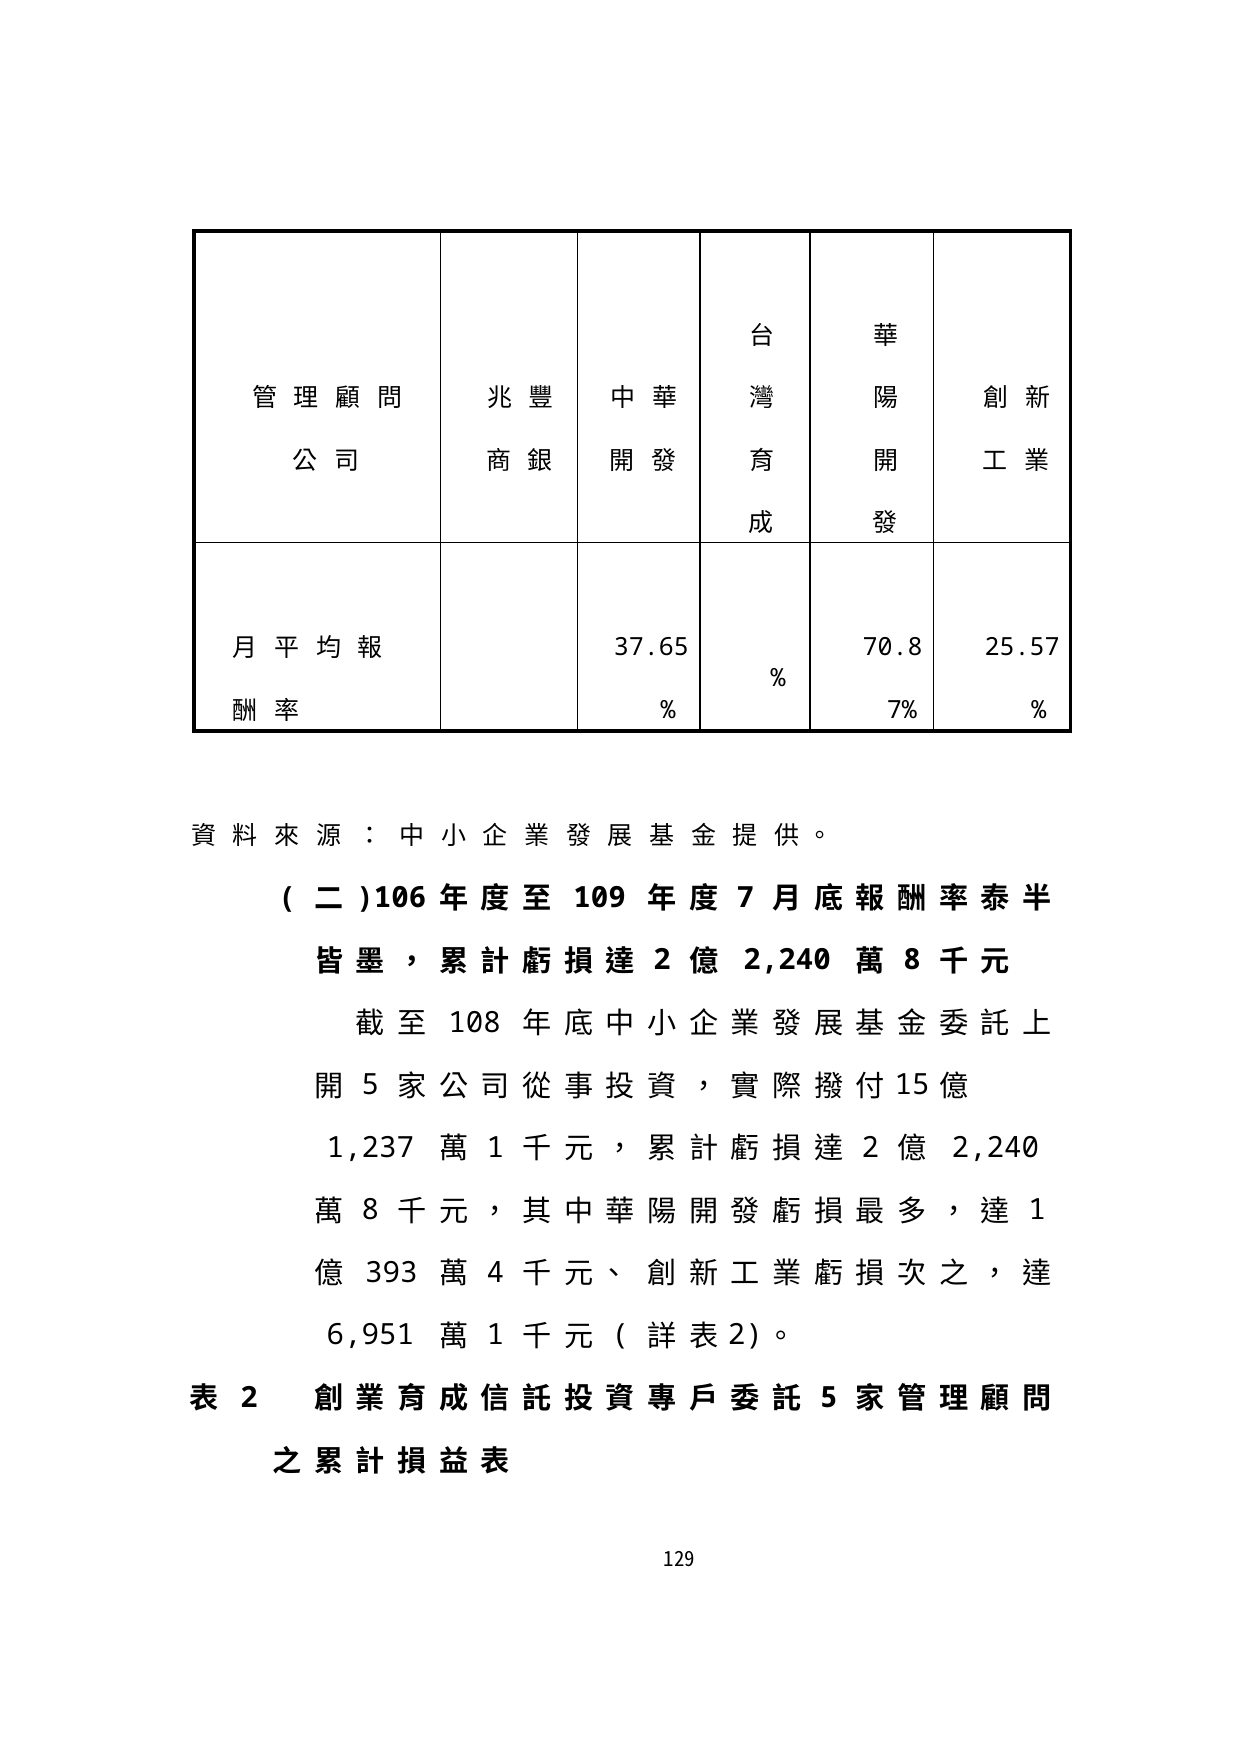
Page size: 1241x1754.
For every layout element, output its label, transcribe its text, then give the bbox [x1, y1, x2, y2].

table_cell -25.57% [934, 543, 1069, 729]
table_cell 月平均報酬率 [196, 543, 440, 729]
table_header 創新工業 [934, 233, 1069, 542]
text 表2 創業育成信託投資專戶委託5家管理顧問之累計損益表 [183, 1354, 1058, 1479]
table_header 華陽開發 [811, 233, 933, 542]
table_cell % [701, 543, 809, 729]
table_header 中華開發 [578, 233, 699, 542]
table_cell -37.65% [578, 543, 699, 729]
table_header 台灣育成 [701, 233, 809, 542]
table_header 兆豐商銀 [441, 233, 577, 542]
table_header 管理顧問公司 [196, 233, 440, 542]
text 截至108年底中小企業發展基金委託上開5家公司從事投資，實際撥付15億1,237萬1千元，累計虧損達2億2,240萬8千元，其中華陽開發虧損最多，達1億393萬4千元、創新工業虧損次之，達6,951萬1千元(詳表2)。 [271, 979, 1058, 1354]
table_cell -70.87% [811, 543, 933, 729]
table_cell [441, 543, 577, 729]
text 資料來源：中小企業發展基金提供。 [183, 792, 1058, 854]
text (二)106年度至109年度7月底報酬率泰半皆墨，累計虧損達2億2,240萬8千元 [242, 854, 1058, 979]
